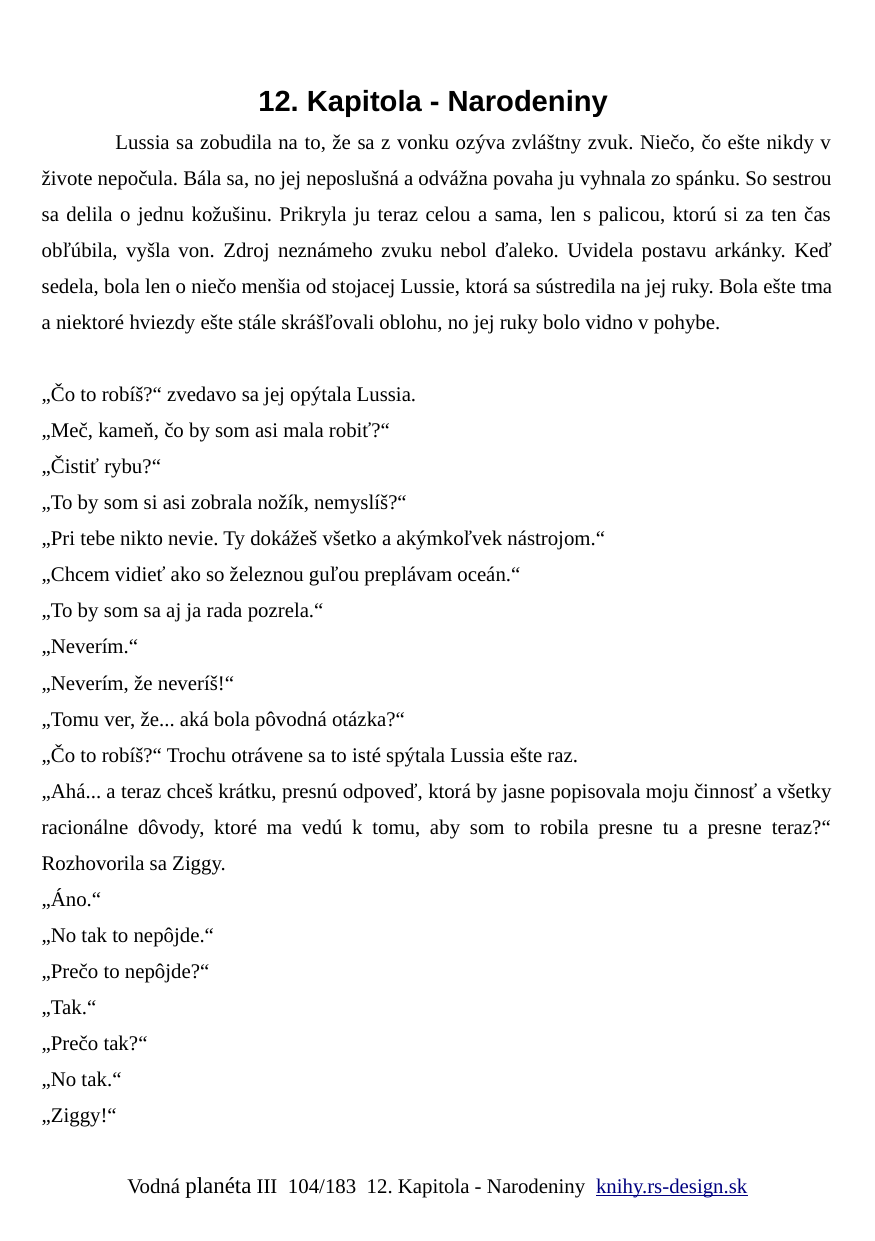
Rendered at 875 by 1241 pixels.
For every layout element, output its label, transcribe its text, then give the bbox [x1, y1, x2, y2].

text „Prečo to nepôjde?“ [41, 959, 833, 983]
text „No tak to nepôjde.“ [41, 923, 833, 947]
text Lussia sa zobudila na to, že sa z vonku ozýva zvláštny zvuk. Niečo, čo ešte nikdy v živote nepočula. Bála sa, no jej neposlušná a odvážna povaha ju vyhnala zo spánku. So sestrou sa delila o jednu kožušinu. Prikryla ju teraz celou a sama, len s palicou, ktorú si za ten čas obľúbila, vyšla von. Zdroj neznámeho zvuku nebol ďaleko. Uvidela postavu arkánky. Keď sedela, bola len o niečo menšia od stojacej Lussie, ktorá sa sústredila na jej ruky. Bola ešte tma a niektoré hviezdy ešte stále skrášľovali oblohu, no jej ruky bolo vidno v pohybe. [41, 130, 833, 334]
text „Ziggy!“ [41, 1103, 833, 1127]
text „Prečo tak?“ [41, 1031, 833, 1055]
text „To by som si asi zobrala nožík, nemyslíš?“ [41, 490, 833, 514]
text „Čistiť rybu?“ [41, 454, 833, 478]
text „Áno.“ [41, 887, 833, 911]
text „Neverím.“ [41, 634, 833, 658]
text „Tomu ver, že... aká bola pôvodná otázka?“ [41, 706, 833, 731]
text „Neverím, že neveríš!“ [41, 670, 833, 694]
text „Chcem vidieť ako so železnou guľou preplávam oceán.“ [41, 562, 833, 586]
text „To by som sa aj ja rada pozrela.“ [41, 598, 833, 622]
text „Čo to robíš?“ zvedavo sa jej opýtala Lussia. [41, 382, 833, 406]
text „Čo to robíš?“ Trochu otrávene sa to isté spýtala Lussia ešte raz. [41, 742, 833, 767]
subtitle 12. Kapitola - Narodeniny [41, 84, 833, 117]
text „Tak.“ [41, 995, 833, 1019]
text „Meč, kameň, čo by som asi mala robiť?“ [41, 418, 833, 442]
text „No tak.“ [41, 1067, 833, 1091]
text „Ahá... a teraz chceš krátku, presnú odpoveď, ktorá by jasne popisovala moju činnosť a všetky racionálne dôvody, ktoré ma vedú k tomu, aby som to robila presne tu a presne teraz?“ Rozhovorila sa Ziggy. [41, 778, 833, 875]
text „Pri tebe nikto nevie. Ty dokážeš všetko a akýmkoľvek nástrojom.“ [41, 526, 833, 550]
